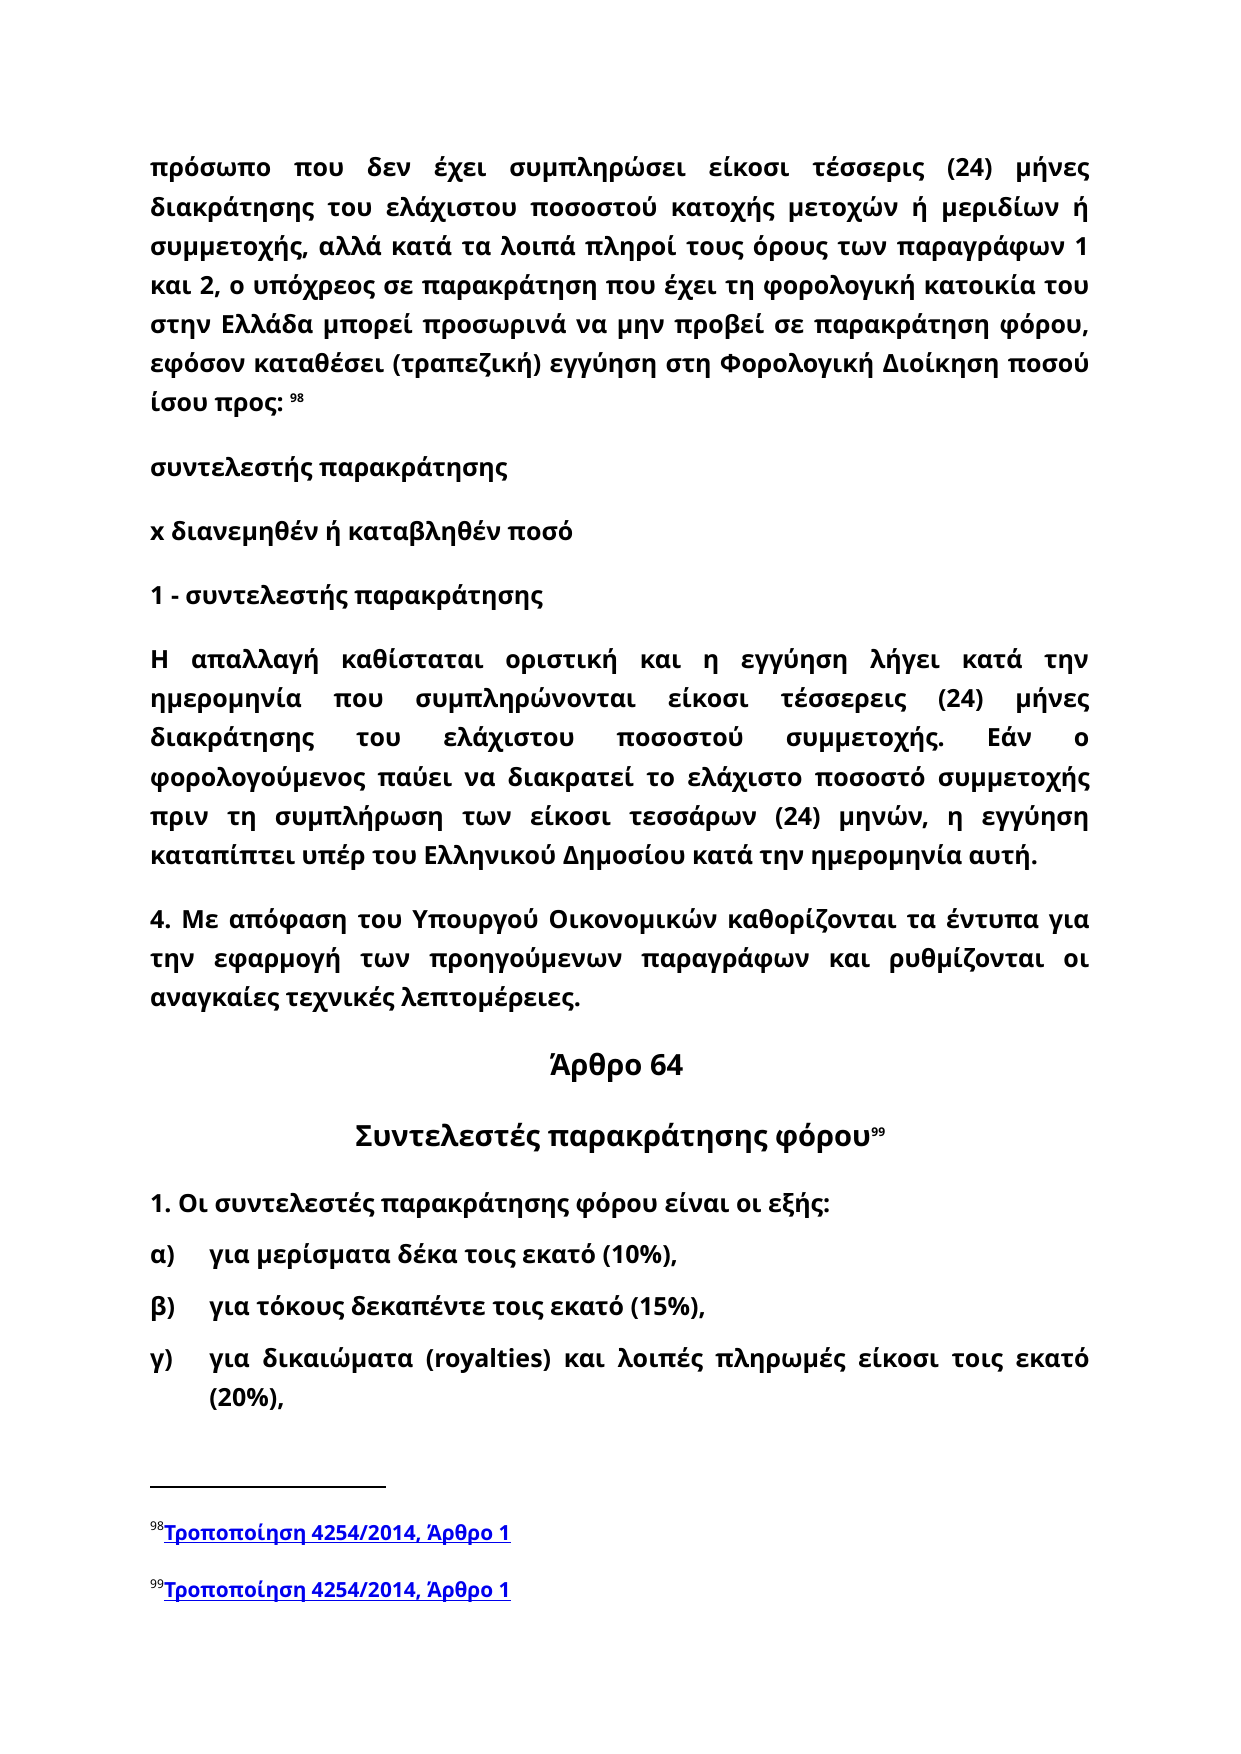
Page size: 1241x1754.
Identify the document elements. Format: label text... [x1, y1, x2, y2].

text συντελεστής παρακράτησης [150, 449, 1090, 483]
text Η απαλλαγή καθίσταται οριστική και η εγγύηση λήγει κατά την ημερομηνία που συμπληρώνονται είκοσι τέσσερεις (24) μήνες διακράτησης του ελάχιστου ποσοστού συμμετοχής. Εάν ο φορολογούμενος παύει να διακρατεί το ελάχιστο ποσοστό συμμετοχής πριν τη συμπλήρωση των είκοσι τεσσάρων (24) μηνών, η εγγύηση καταπίπτει υπέρ του Ελληνικού Δημοσίου κατά την ημερομηνία αυτή. [150, 642, 1090, 872]
subtitle Άρθρο 64 [150, 1044, 1090, 1084]
text 1. Οι συντελεστές παρακράτησης φόρου είναι οι εξής: [150, 1185, 1090, 1219]
subtitle Συντελεστές παρακράτησης φόρου [150, 1115, 1090, 1154]
text 1 - συντελεστής παρακράτησης [150, 577, 1090, 612]
text 4. Με απόφαση του Υπουργού Οικονομικών καθορίζονται τα έντυπα για την εφαρμογή των προηγούμενων παραγράφων και ρυθμίζονται οι αναγκαίες τεχνικές λεπτομέρειες. [150, 902, 1090, 1014]
list β) για τόκους δεκαπέντε τοις εκατό (15%), [150, 1289, 1090, 1323]
list γ) για δικαιώματα (royalties) και λοιπές πληρωμές είκοσι τοις εκατό (20%), [150, 1340, 1090, 1414]
text Τροποποίηση 4254/2014, Άρθρο 1 [150, 1518, 1090, 1546]
text Τροποποίηση 4254/2014, Άρθρο 1 [150, 1576, 1090, 1604]
text x διανεμηθέν ή καταβληθέν ποσό [150, 513, 1090, 547]
list α) για μερίσματα δέκα τοις εκατό (10%), [150, 1237, 1090, 1271]
text πρόσωπο που δεν έχει συμπληρώσει είκοσι τέσσερις (24) μήνες διακράτησης του ελάχιστου ποσοστού κατοχής μετοχών ή μεριδίων ή συμμετοχής, αλλά κατά τα λοιπά πληροί τους όρους των παραγράφων 1 και 2, ο υπόχρεος σε παρακράτηση που έχει τη φορολογική κατοικία του στην Ελλάδα μπορεί προσωρινά να μην προβεί σε παρακράτηση φόρου, εφόσον καταθέσει (τραπεζική) εγγύηση στη Φορολογική Διοίκηση ποσού ίσου προς: [150, 150, 1090, 419]
